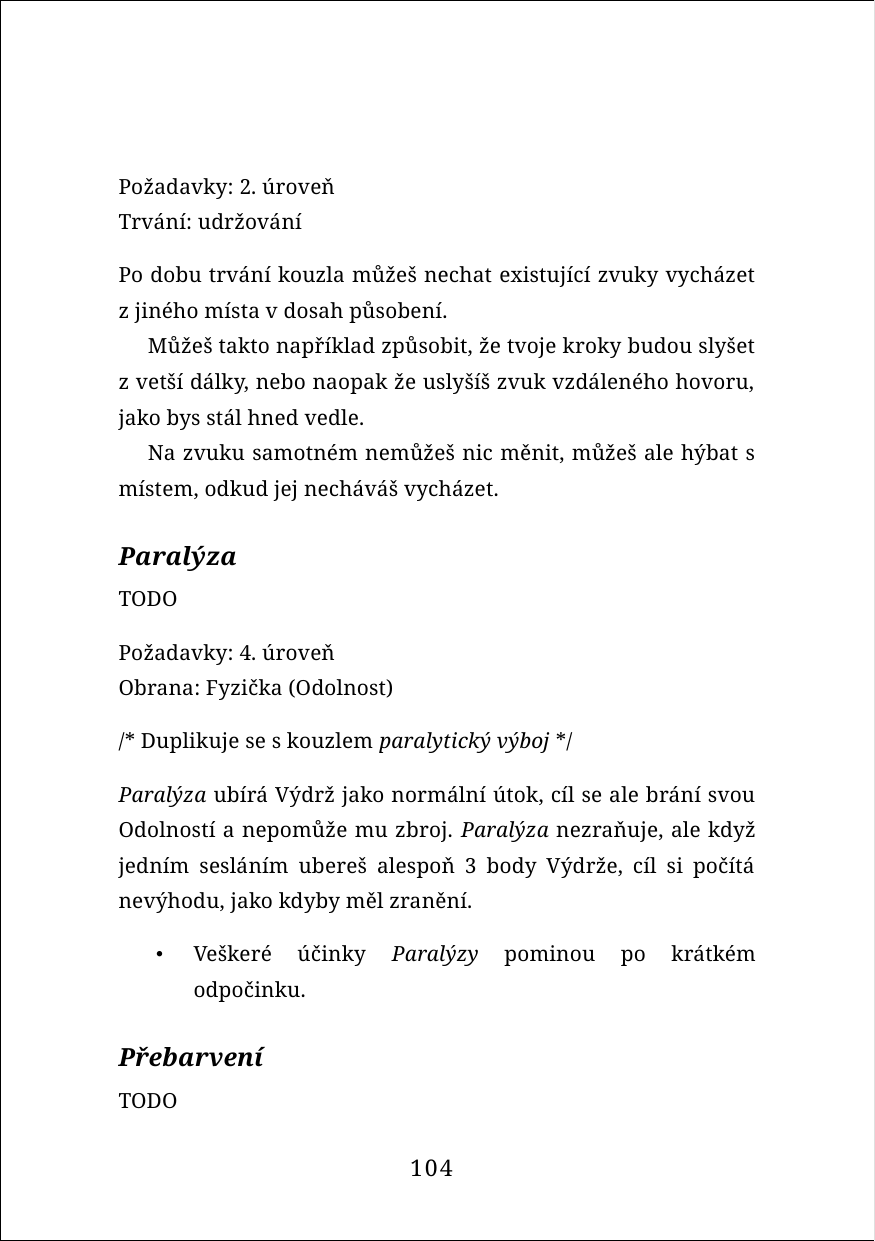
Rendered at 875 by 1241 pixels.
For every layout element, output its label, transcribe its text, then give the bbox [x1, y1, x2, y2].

text /* Duplikuje se s kouzlem paralytický výboj */ [118, 726, 756, 755]
text TODO [118, 584, 756, 613]
text TODO [118, 1086, 756, 1114]
text Požadavky: 2. úroveň Trvání: udržování [118, 172, 756, 236]
text Požadavky: 4. úroveň Obrana: Fyzička (Odolnost) [118, 638, 756, 702]
text Paralýza ubírá Výdrž jako normální útok, cíl se ale brání svou Odolností a nepomůže mu zbroj. Paralýza nezraňuje, ale když jedním sesláním ubereš alespoň 3 body Výdrže, cíl si počítá nevýhodu, jako kdyby měl zranění. [118, 780, 756, 915]
list Veškeré účinky Paralýzy pominou po krátkém odpočinku. [156, 939, 756, 1003]
subtitle Paralýza [118, 539, 756, 573]
subtitle Přebarvení [118, 1040, 756, 1074]
text Po dobu trvání kouzla můžeš nechat existující zvuky vycházet z jiného místa v dosah působení. Můžeš takto například způsobit, že tvoje kroky budou slyšet z vetší dálky, nebo naopak že uslyšíš zvuk vzdáleného hovoru, jako bys stál hned vedle. Na zvuku samotném nemůžeš nic měnit, můžeš ale hýbat s místem, odkud jej necháváš vycházet. [118, 261, 756, 502]
